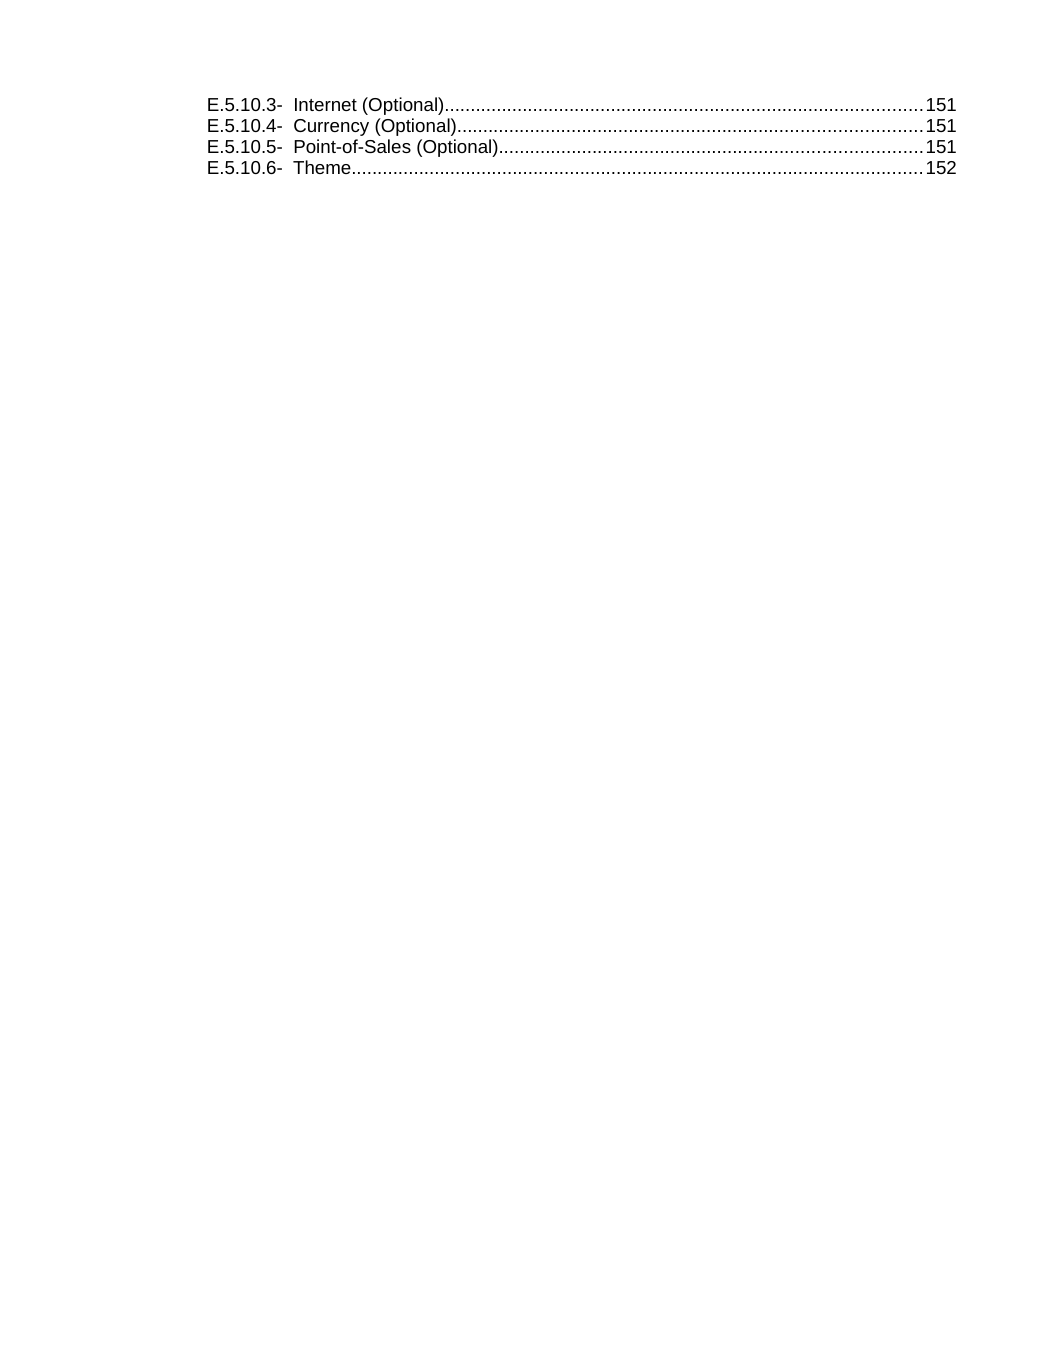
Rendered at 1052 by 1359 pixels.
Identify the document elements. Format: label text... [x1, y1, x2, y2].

text E.5.10.3- Internet (Optional) 151 [207, 94, 957, 115]
text E.5.10.6- Theme 152 [207, 157, 957, 178]
text E.5.10.5- Point-of-Sales (Optional) 151 [207, 136, 957, 157]
text E.5.10.4- Currency (Optional) 151 [207, 115, 957, 136]
